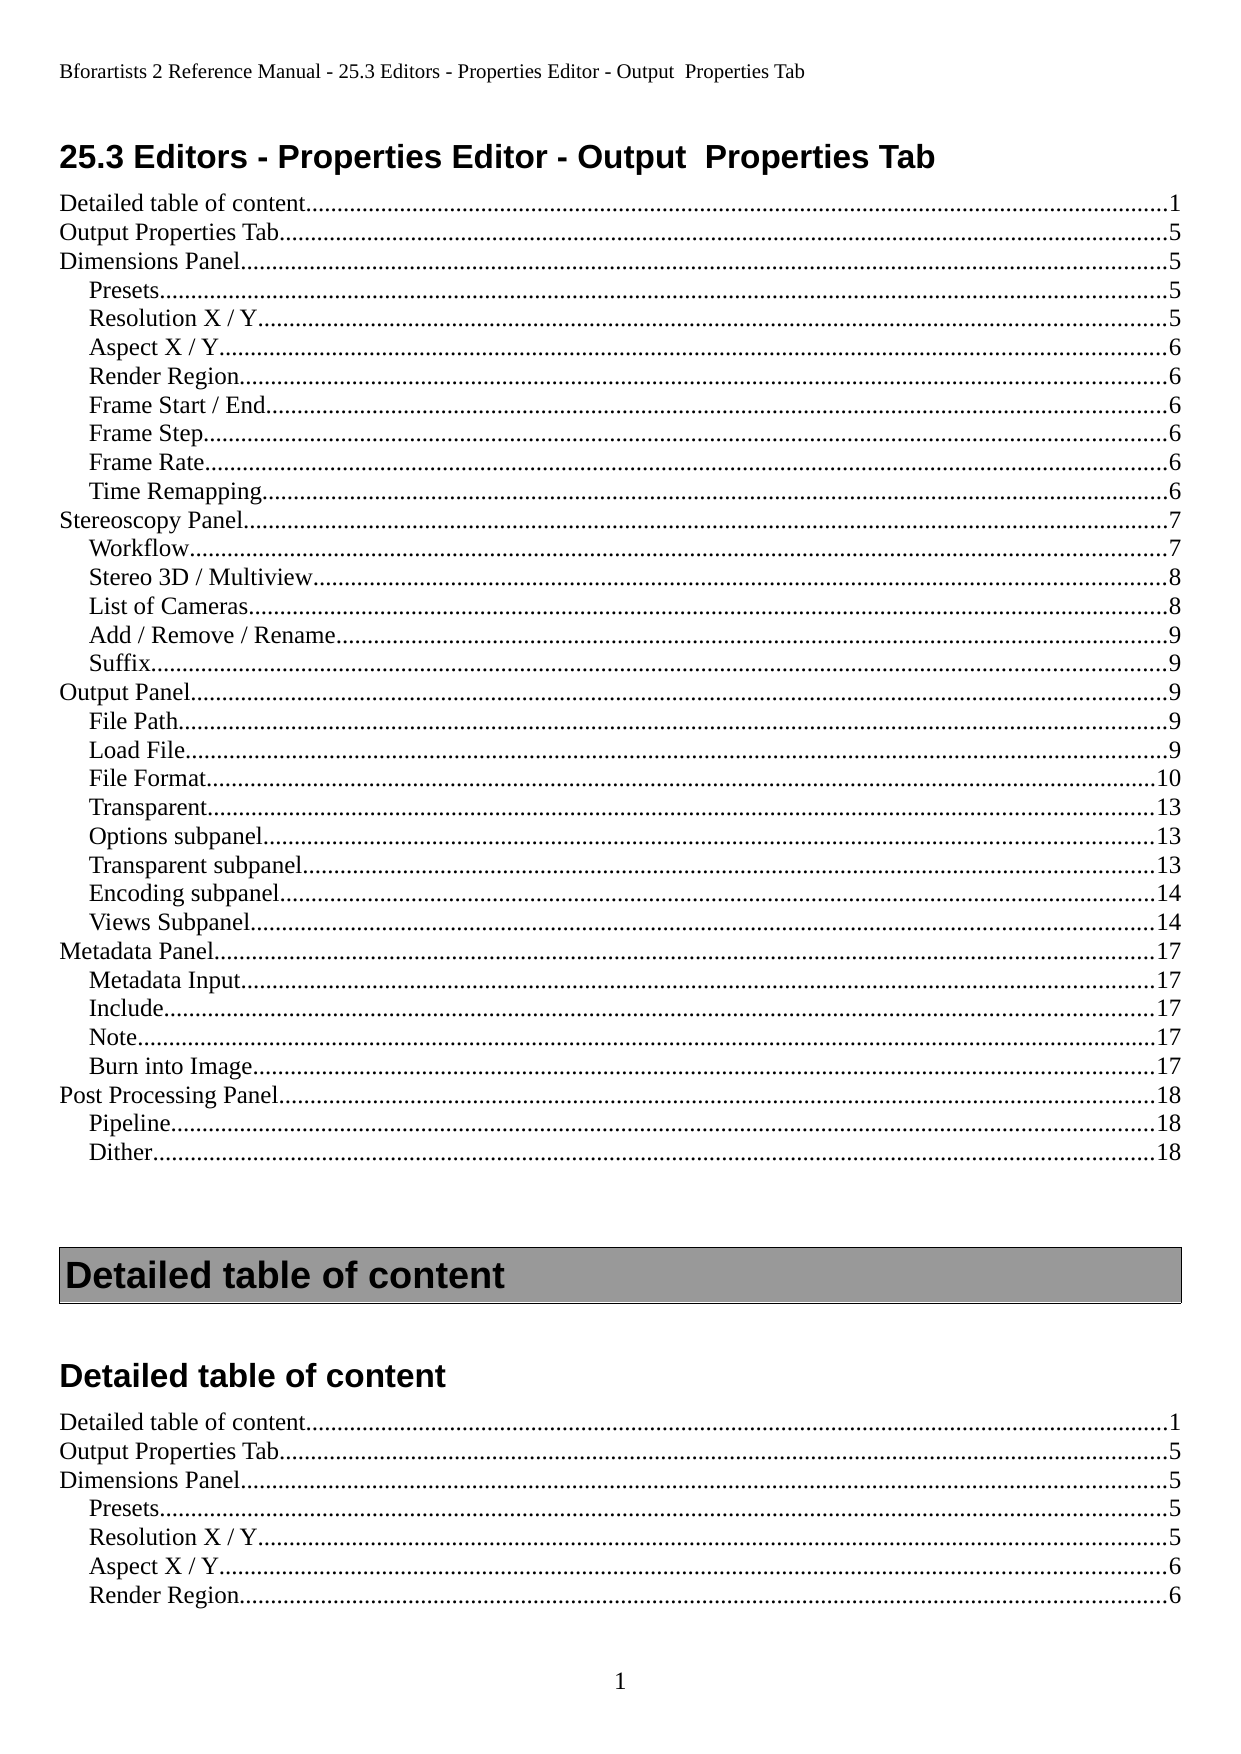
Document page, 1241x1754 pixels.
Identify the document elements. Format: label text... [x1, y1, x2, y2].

text Aspect X / Y 6 [88, 1551, 1181, 1580]
text Dither 18 [88, 1137, 1181, 1166]
text Dimensions Panel 5 [59, 246, 1181, 275]
text Metadata Input 17 [88, 965, 1181, 993]
text Transparent 13 [88, 792, 1181, 821]
text Output Properties Tab 5 [59, 217, 1181, 246]
text Stereoscopy Panel 7 [59, 505, 1181, 533]
text Aspect X / Y 6 [88, 332, 1181, 361]
text Load File 9 [88, 735, 1181, 763]
text Include 17 [88, 993, 1181, 1022]
text Frame Step 6 [88, 418, 1181, 447]
text Output Panel 9 [59, 677, 1181, 706]
text Note 17 [88, 1022, 1181, 1051]
text Detailed table of content 1 [59, 1407, 1181, 1436]
text Views Subpanel 14 [88, 907, 1181, 936]
text Dimensions Panel 5 [59, 1465, 1181, 1493]
text Render Region 6 [88, 1580, 1181, 1608]
text Frame Rate 6 [88, 447, 1181, 476]
subtitle Detailed table of content [59, 1356, 1181, 1395]
text Post Processing Panel 18 [59, 1080, 1181, 1108]
text Frame Start / End 6 [88, 390, 1181, 418]
text List of Cameras 8 [88, 591, 1181, 620]
text Burn into Image 17 [88, 1051, 1181, 1080]
text File Path 9 [88, 706, 1181, 735]
text File Format 10 [88, 763, 1181, 792]
text Encoding subpanel 14 [88, 878, 1181, 907]
text Detailed table of content 1 [59, 188, 1181, 217]
text Stereo 3D / Multiview 8 [88, 562, 1181, 591]
text Metadata Panel 17 [59, 936, 1181, 965]
text Render Region 6 [88, 361, 1181, 390]
text Resolution X / Y 5 [88, 1522, 1181, 1551]
text Suffix 9 [88, 648, 1181, 677]
subtitle 25.3 Editors - Properties Editor - Output Properties Tab [59, 138, 1181, 176]
text Output Properties Tab 5 [59, 1436, 1181, 1465]
text Options subpanel 13 [88, 821, 1181, 850]
text Workflow 7 [88, 533, 1181, 562]
text Add / Remove / Rename 9 [88, 620, 1181, 648]
text Pipeline 18 [88, 1108, 1181, 1137]
text Transparent subpanel 13 [88, 850, 1181, 878]
text Presets 5 [88, 1493, 1181, 1522]
table_header Detailed table of content [60, 1248, 1181, 1302]
text Presets 5 [88, 275, 1181, 303]
text Resolution X / Y 5 [88, 303, 1181, 332]
text Time Remapping 6 [88, 476, 1181, 505]
